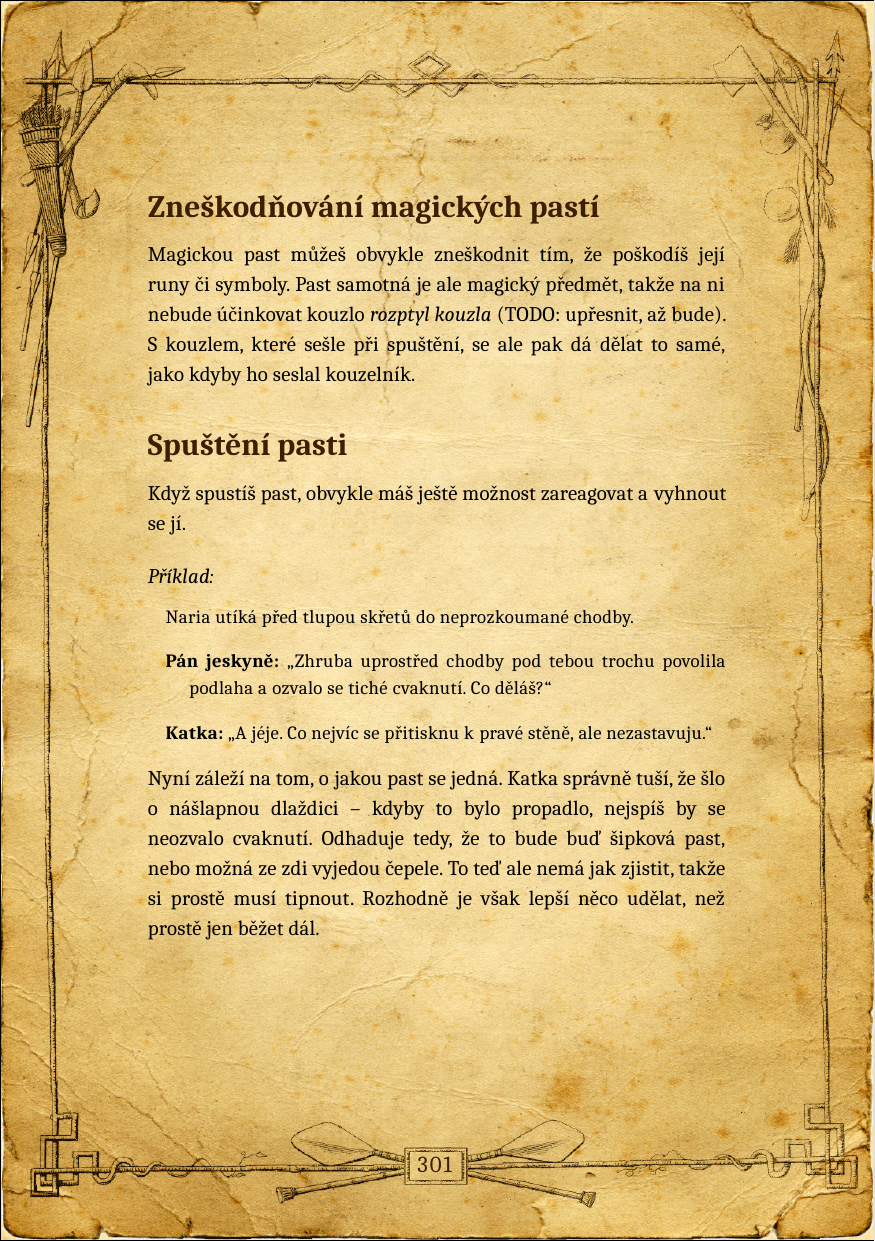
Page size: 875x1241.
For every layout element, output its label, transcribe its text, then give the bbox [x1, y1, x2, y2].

subtitle Zneškodňování magických pastí [148, 189, 726, 225]
text Naria utíká před tlupou skřetů do neprozkoumané chodby. [165, 606, 726, 628]
text Katka: „A⁠ jéje. Co nejvíc se přitisknu k⁠ pravé stěně, ale nezastavuju.“ [165, 722, 726, 744]
text Když spustíš past, obvykle máš ještě možnost zareagovat a⁠ vyhnout se jí. [148, 481, 726, 535]
text Magickou past můžeš obvykle zneškodnit tím, že poškodíš její runy či symboly. Past samotná je ale magický předmět, takže na ni nebude účinkovat kouzlo rozptyl kouzla (TODO: upřesnit, až bude). S⁠ kouzlem, které sešle při spuštění, se ale pak dá dělat to samé, jako kdyby ho seslal kouzelník. [148, 243, 726, 386]
text Příklad: [148, 565, 726, 589]
text Pán jeskyně: „Zhruba uprostřed chodby pod tebou trochu povolila podlaha a⁠ ozvalo se tiché cvaknutí. Co děláš?“ [165, 651, 726, 699]
subtitle Spuštění pasti [148, 428, 726, 463]
text Nyní záleží na tom, o⁠ jakou past se jedná. Katka správně tuší, že šlo o⁠ nášlapnou dlaždici – kdyby to bylo propadlo, nejspíš by se neozvalo cvaknutí. Odhaduje tedy, že to bude buď šipková past, nebo možná ze zdi vyjedou čepele. To teď ale nemá jak zjistit, takže si prostě musí tipnout. Rozhodně je však lepší něco udělat, než prostě jen běžet dál. [148, 767, 726, 940]
picture [1, 1, 874, 1240]
